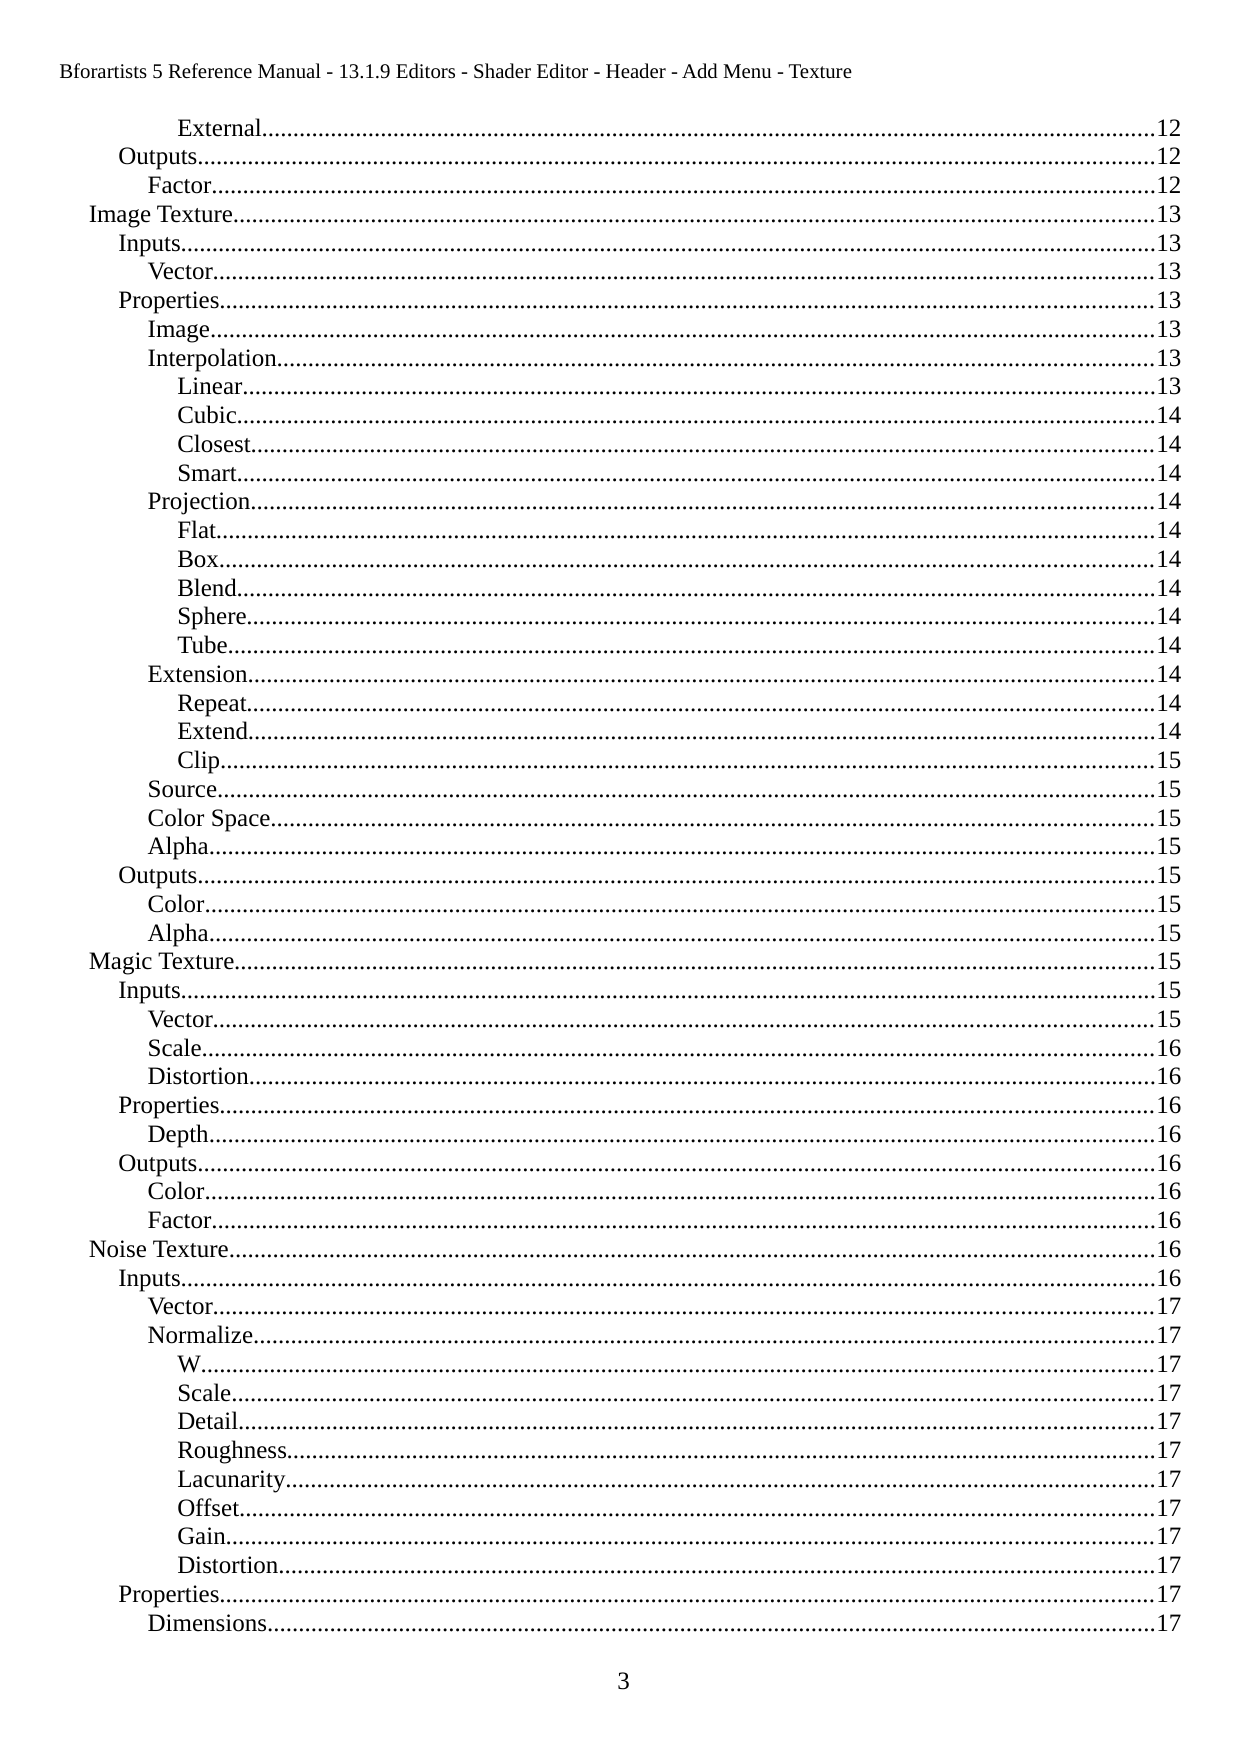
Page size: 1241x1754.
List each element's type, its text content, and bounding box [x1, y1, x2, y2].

text Dimensions 17 [147, 1608, 1181, 1636]
text Scale 17 [177, 1378, 1181, 1406]
text Properties 13 [118, 285, 1181, 314]
text Offset 17 [177, 1493, 1181, 1521]
text Linear 13 [177, 371, 1181, 400]
text Noise Texture 16 [88, 1234, 1181, 1263]
text Vector 17 [147, 1291, 1181, 1320]
text Interpolation 13 [147, 343, 1181, 371]
text Source 15 [147, 774, 1181, 803]
text Alpha 15 [147, 918, 1181, 946]
text Image 13 [147, 314, 1181, 343]
text Magic Texture 15 [88, 946, 1181, 975]
text Box 14 [177, 544, 1181, 573]
text Outputs 12 [118, 141, 1181, 170]
text Depth 16 [147, 1119, 1181, 1148]
text Properties 16 [118, 1090, 1181, 1119]
text Gain 17 [177, 1521, 1181, 1550]
text W 17 [177, 1349, 1181, 1378]
text Flat 14 [177, 515, 1181, 544]
text Alpha 15 [147, 831, 1181, 860]
text Lacunarity 17 [177, 1464, 1181, 1493]
text Color 16 [147, 1176, 1181, 1205]
text Distortion 16 [147, 1061, 1181, 1090]
text Scale 16 [147, 1033, 1181, 1061]
text Properties 17 [118, 1579, 1181, 1608]
text Roughness 17 [177, 1435, 1181, 1464]
text Tube 14 [177, 630, 1181, 659]
text Extend 14 [177, 716, 1181, 745]
text Image Texture 13 [88, 199, 1181, 228]
text Outputs 16 [118, 1148, 1181, 1176]
text Outputs 15 [118, 860, 1181, 889]
text Factor 16 [147, 1205, 1181, 1234]
text Vector 15 [147, 1004, 1181, 1033]
text Vector 13 [147, 256, 1181, 285]
text Normalize 17 [147, 1320, 1181, 1349]
text Repeat 14 [177, 688, 1181, 716]
text Closest 14 [177, 429, 1181, 458]
text Cubic 14 [177, 400, 1181, 429]
text Distortion 17 [177, 1550, 1181, 1579]
text Detail 17 [177, 1406, 1181, 1435]
text Color Space 15 [147, 803, 1181, 831]
text Factor 12 [147, 170, 1181, 199]
text Sphere 14 [177, 601, 1181, 630]
text Extension 14 [147, 659, 1181, 688]
text Inputs 16 [118, 1263, 1181, 1291]
text Inputs 15 [118, 975, 1181, 1004]
text Clip 15 [177, 745, 1181, 774]
text Projection 14 [147, 486, 1181, 515]
text Blend 14 [177, 573, 1181, 601]
text Inputs 13 [118, 228, 1181, 256]
text External 12 [177, 113, 1181, 141]
text Color 15 [147, 889, 1181, 918]
text Smart 14 [177, 458, 1181, 486]
